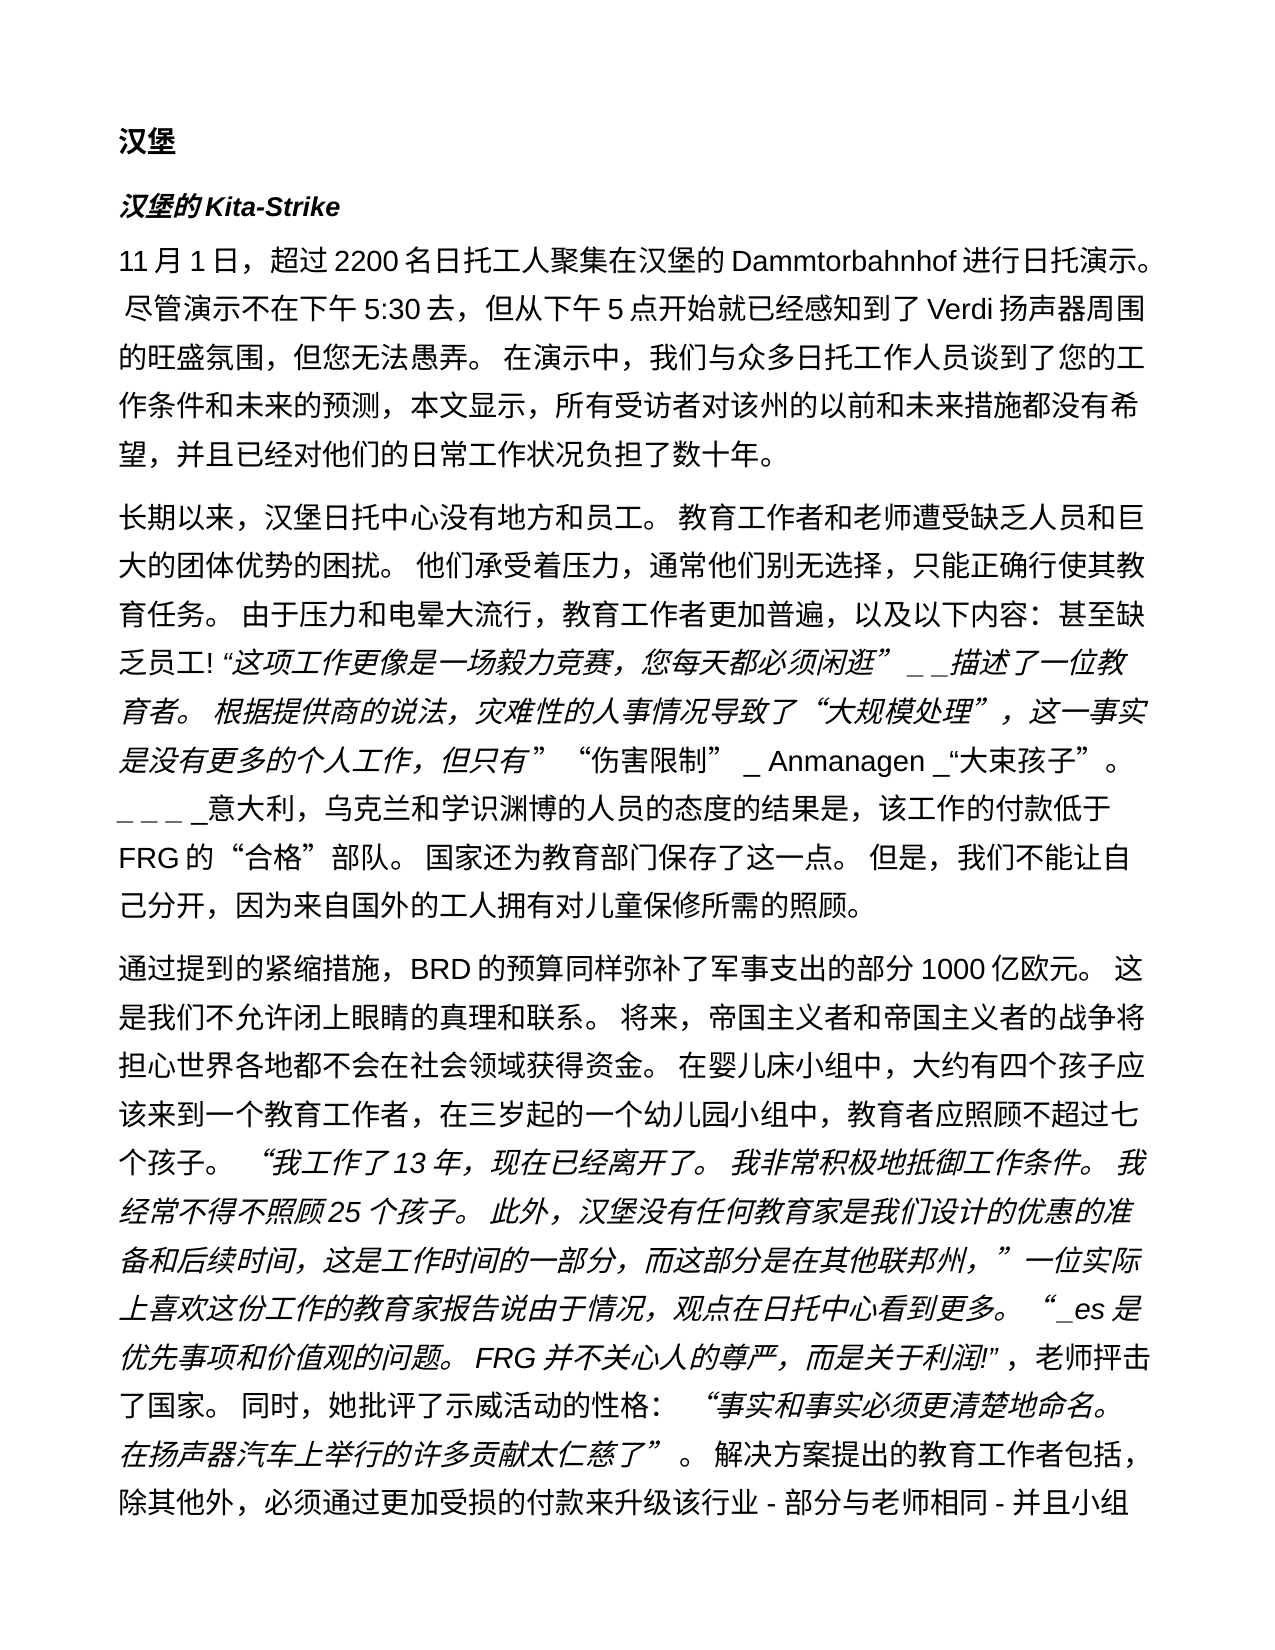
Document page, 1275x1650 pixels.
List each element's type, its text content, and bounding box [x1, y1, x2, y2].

subtitle 汉堡 [118, 118, 1157, 160]
text 长期以来，汉堡日托中心没有地方和员工。 教育工作者和老师遭受缺乏人员和巨大的团体优势的困扰。 他们承受着压力，通常他们别无选择，只能正确行使其教育任务。 由于压力和电晕大流行，教育工作者更加普遍，以及以下内容：甚至缺乏员工! “这项工作更像是一场毅力竞赛，您每天都必须闲逛” _ _描述了一位教育者。 根据提供商的说法，灾难性的人事情况导致了“大规模处理”，这一事实是没有更多的个人工作，但只有 ”“伤害限制” _ Anmanagen _“大束孩子”。 _ _ _ _意大利，乌克兰和学识渊博的人员的态度的结果是，该工作的付款低于FRG的“合格”部队。 国家还为教育部门保存了这一点。 但是，我们不能让自己分开，因为来自国外的工人拥有对儿童保修所需的照顾。 [118, 494, 1157, 925]
subtitle 汉堡的Kita-Strike [118, 185, 1157, 225]
text 11月1日，超过2200名日托工人聚集在汉堡的Dammtorbahnhof进行日托演示。 尽管演示不在下午5:30去，但从下午5点开始就已经感知到了Verdi扬声器周围的旺盛氛围，但您无法愚弄。 在演示中，我们与众多日托工作人员谈到了您的工作条件和未来的预测，本文显示，所有受访者对该州的以前和未来措施都没有希望，并且已经对他们的日常工作状况负担了数十年。 [118, 237, 1157, 474]
text 通过提到的紧缩措施，BRD的预算同样弥补了军事支出的部分1000亿欧元。 这是我们不允许闭上眼睛的真理和联系。 将来，帝国主义者和帝国主义者的战争将担心世界各地都不会在社会领域获得资金。 在婴儿床小组中，大约有四个孩子应该来到一个教育工作者，在三岁起的一个幼儿园小组中，教育者应照顾不超过七个孩子。 “我工作了13年，现在已经离开了。 我非常积极地抵御工作条件。 我经常不得不照顾25个孩子。 此外，汉堡没有任何教育家是我们设计的优惠的准备和后续时间，这是工作时间的一部分，而这部分是在其他联邦州，”一位实际上喜欢这份工作的教育家报告说由于情况，观点在日托中心看到更多。“ _es是优先事项和价值观的问题。 FRG并不关心人的尊严，而是关于利润!” ，老师抨击了国家。 同时，她批评了示威活动的性格： “事实和事实必须更清楚地命名。 在扬声器汽车上举行的许多贡献太仁慈了” 。 解决方案提出的教育工作者包括，除其他外，必须通过更加受损的付款来升级该行业 - 部分与老师相同 - 并且小组 [118, 946, 1157, 1522]
